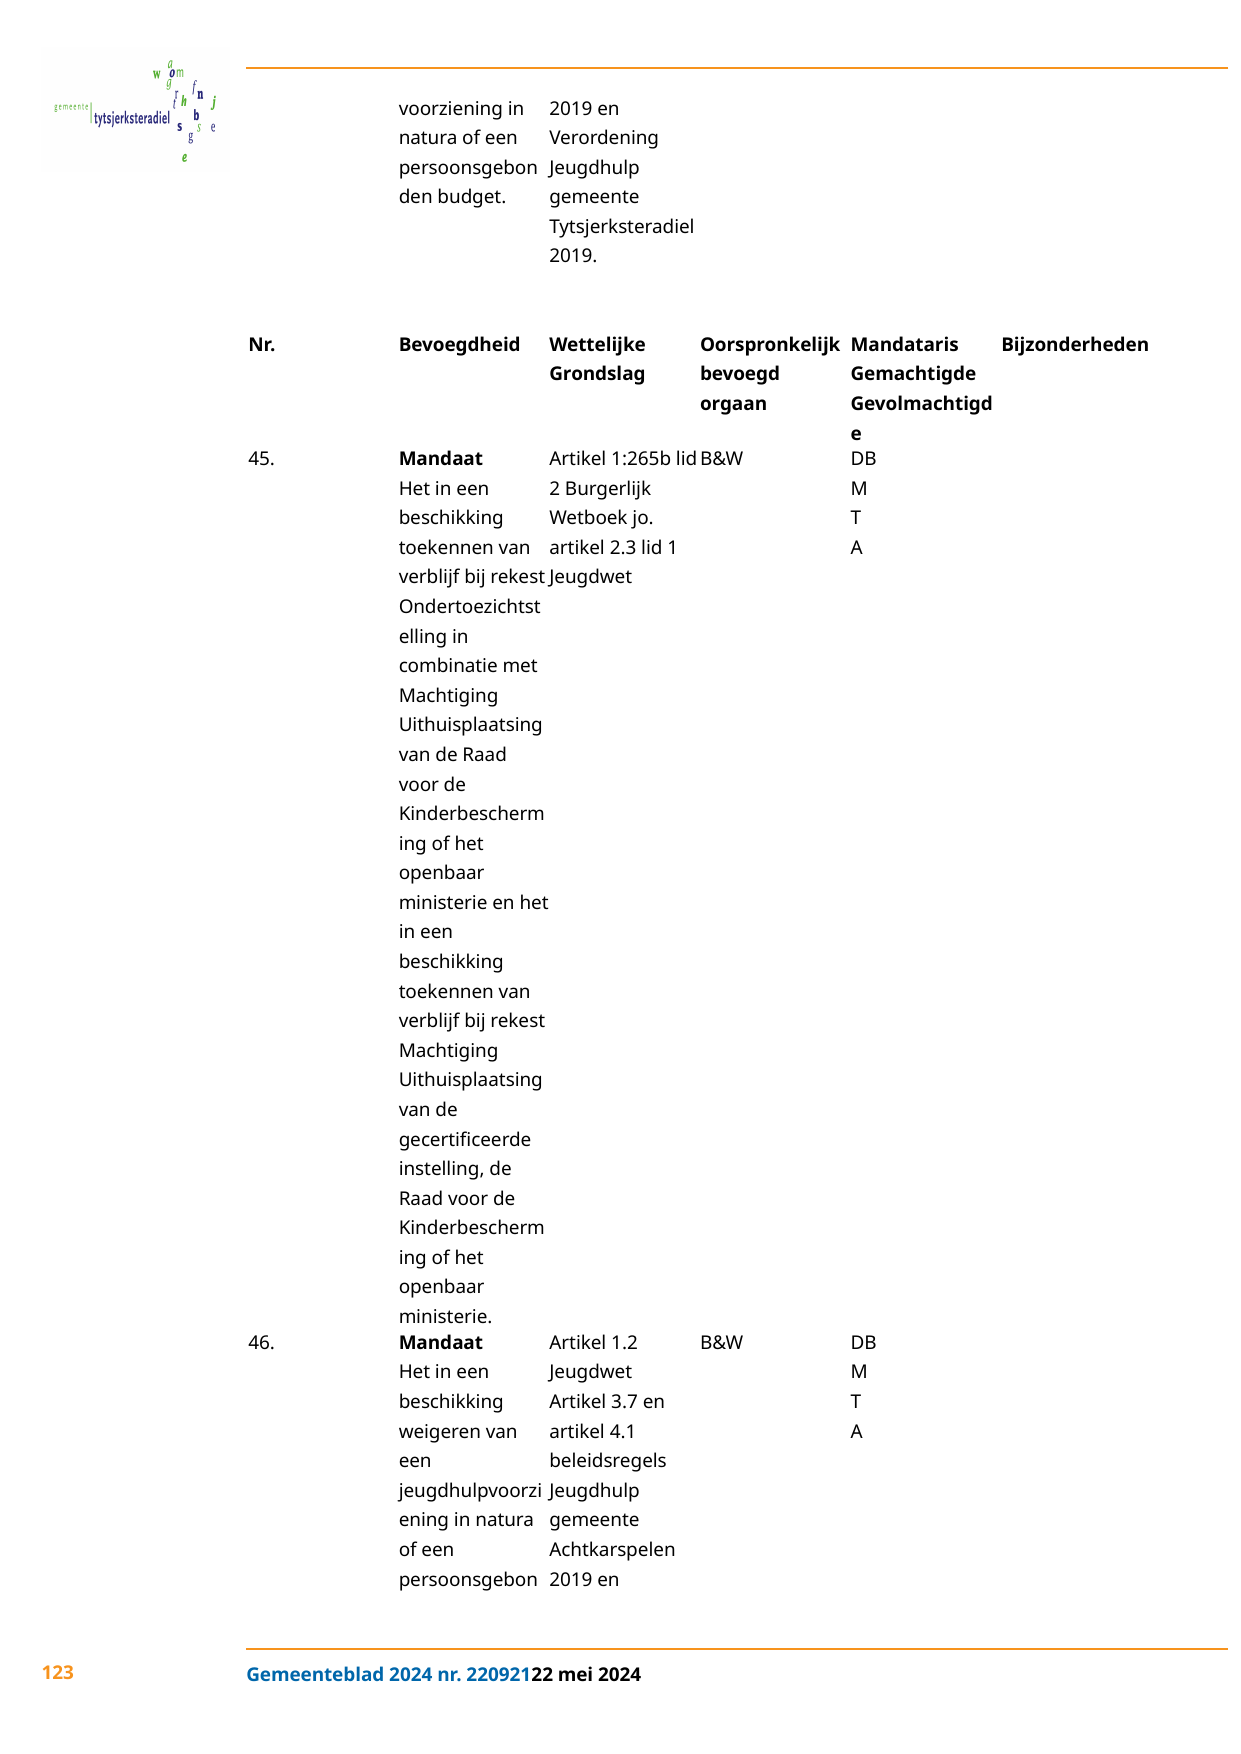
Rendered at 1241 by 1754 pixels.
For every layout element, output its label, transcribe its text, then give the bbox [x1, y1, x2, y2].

table_cell Artikel 1:265b lid 2 Burgerlijk Wetboek jo. artikel 2.3 lid 1 Jeugdwet [549, 445, 700, 1329]
table_cell Mandaat Het in een beschikking toekennen van verblijf bij rekest Ondertoezichtstelling in combinatie met Machtiging Uithuisplaatsing van de Raad voor de Kinderbescherming of het openbaar ministerie en het in een beschikking toekennen van verblijf bij rekest Machtiging Uithuisplaatsing van de gecertificeerde instelling, de Raad voor de Kinderbescherming of het openbaar ministerie. [399, 445, 549, 1329]
table_cell 45. [248, 445, 398, 1329]
table_cell [1001, 1329, 1152, 1591]
table_cell 46. [248, 1329, 398, 1591]
table_header Mandataris Gemachtigde Gevolmachtigde [850, 331, 1001, 445]
table_cell [1001, 95, 1152, 268]
table_cell B&W [700, 445, 850, 1329]
table_cell DB M T A [850, 1329, 1001, 1591]
table_cell [1001, 445, 1152, 1329]
table_cell [850, 95, 1001, 268]
table_header Wettelijke Grondslag [549, 331, 700, 445]
table_cell B&W [700, 1329, 850, 1591]
table_cell 2019 en Verordening Jeugdhulp gemeente Tytsjerksteradiel 2019. [549, 95, 700, 268]
table_cell voorziening in natura of een persoonsgebonden budget. [399, 95, 549, 268]
table_header Bevoegdheid [399, 331, 549, 445]
table_cell [248, 95, 398, 268]
table_header Bijzonderheden [1001, 331, 1152, 445]
table_header Nr. [248, 331, 398, 445]
picture [41, 47, 231, 172]
table_cell Mandaat Het in een beschikking weigeren van een jeugdhulpvoorziening in natura of een persoonsgebon [399, 1329, 549, 1591]
table_header Oorspronkelijk bevoegd orgaan [700, 331, 850, 445]
table_cell DB M T A [850, 445, 1001, 1329]
table_cell Artikel 1.2 Jeugdwet Artikel 3.7 en artikel 4.1 beleidsregels Jeugdhulp gemeente Achtkarspelen 2019 en [549, 1329, 700, 1591]
table_cell [700, 95, 850, 268]
